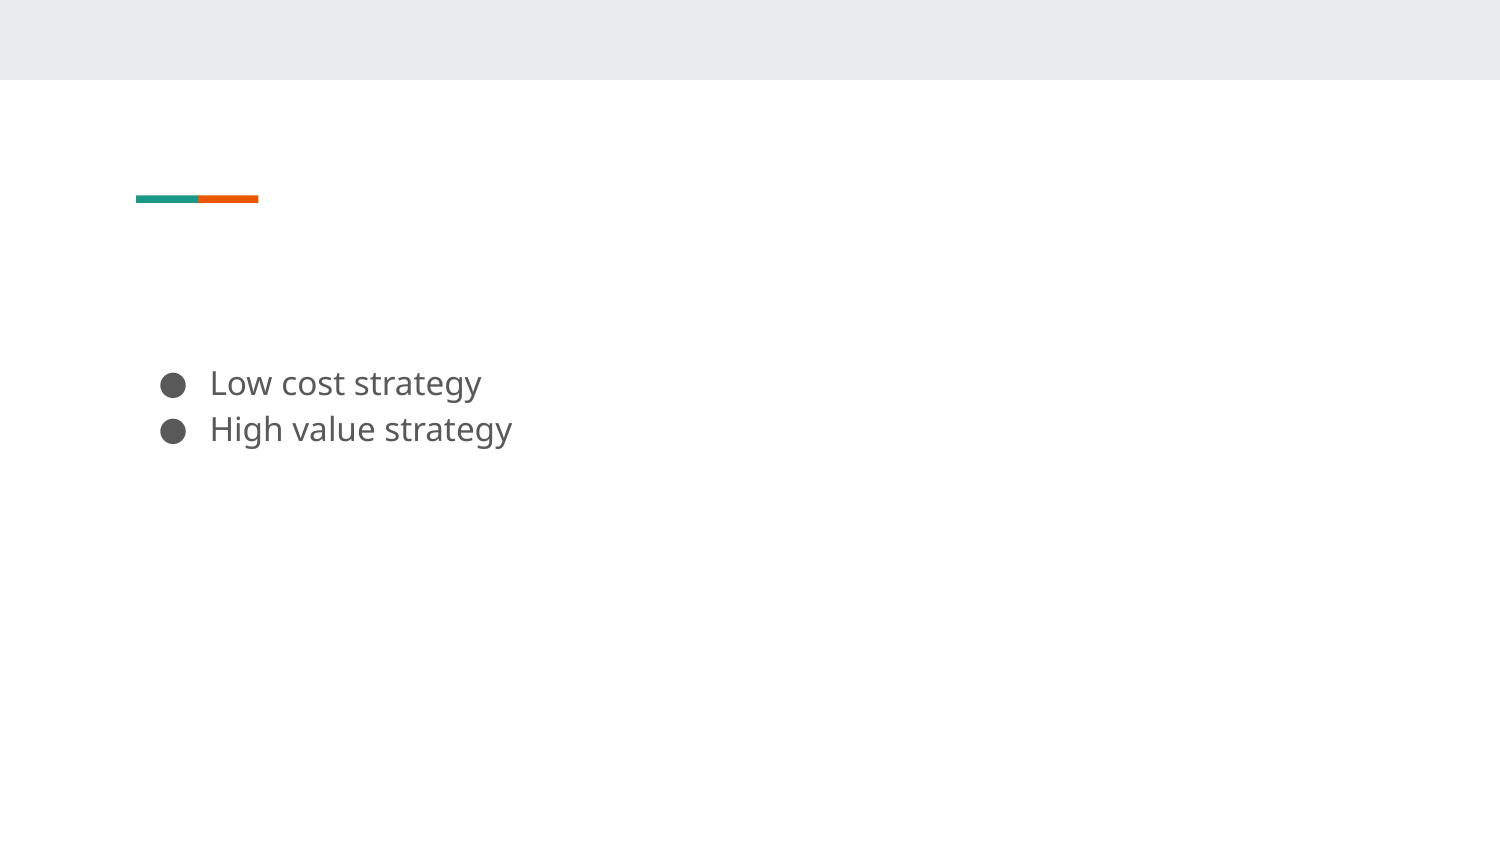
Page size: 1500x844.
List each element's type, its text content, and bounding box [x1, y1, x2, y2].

list Low cost strategy High value strategy [119, 341, 1381, 712]
